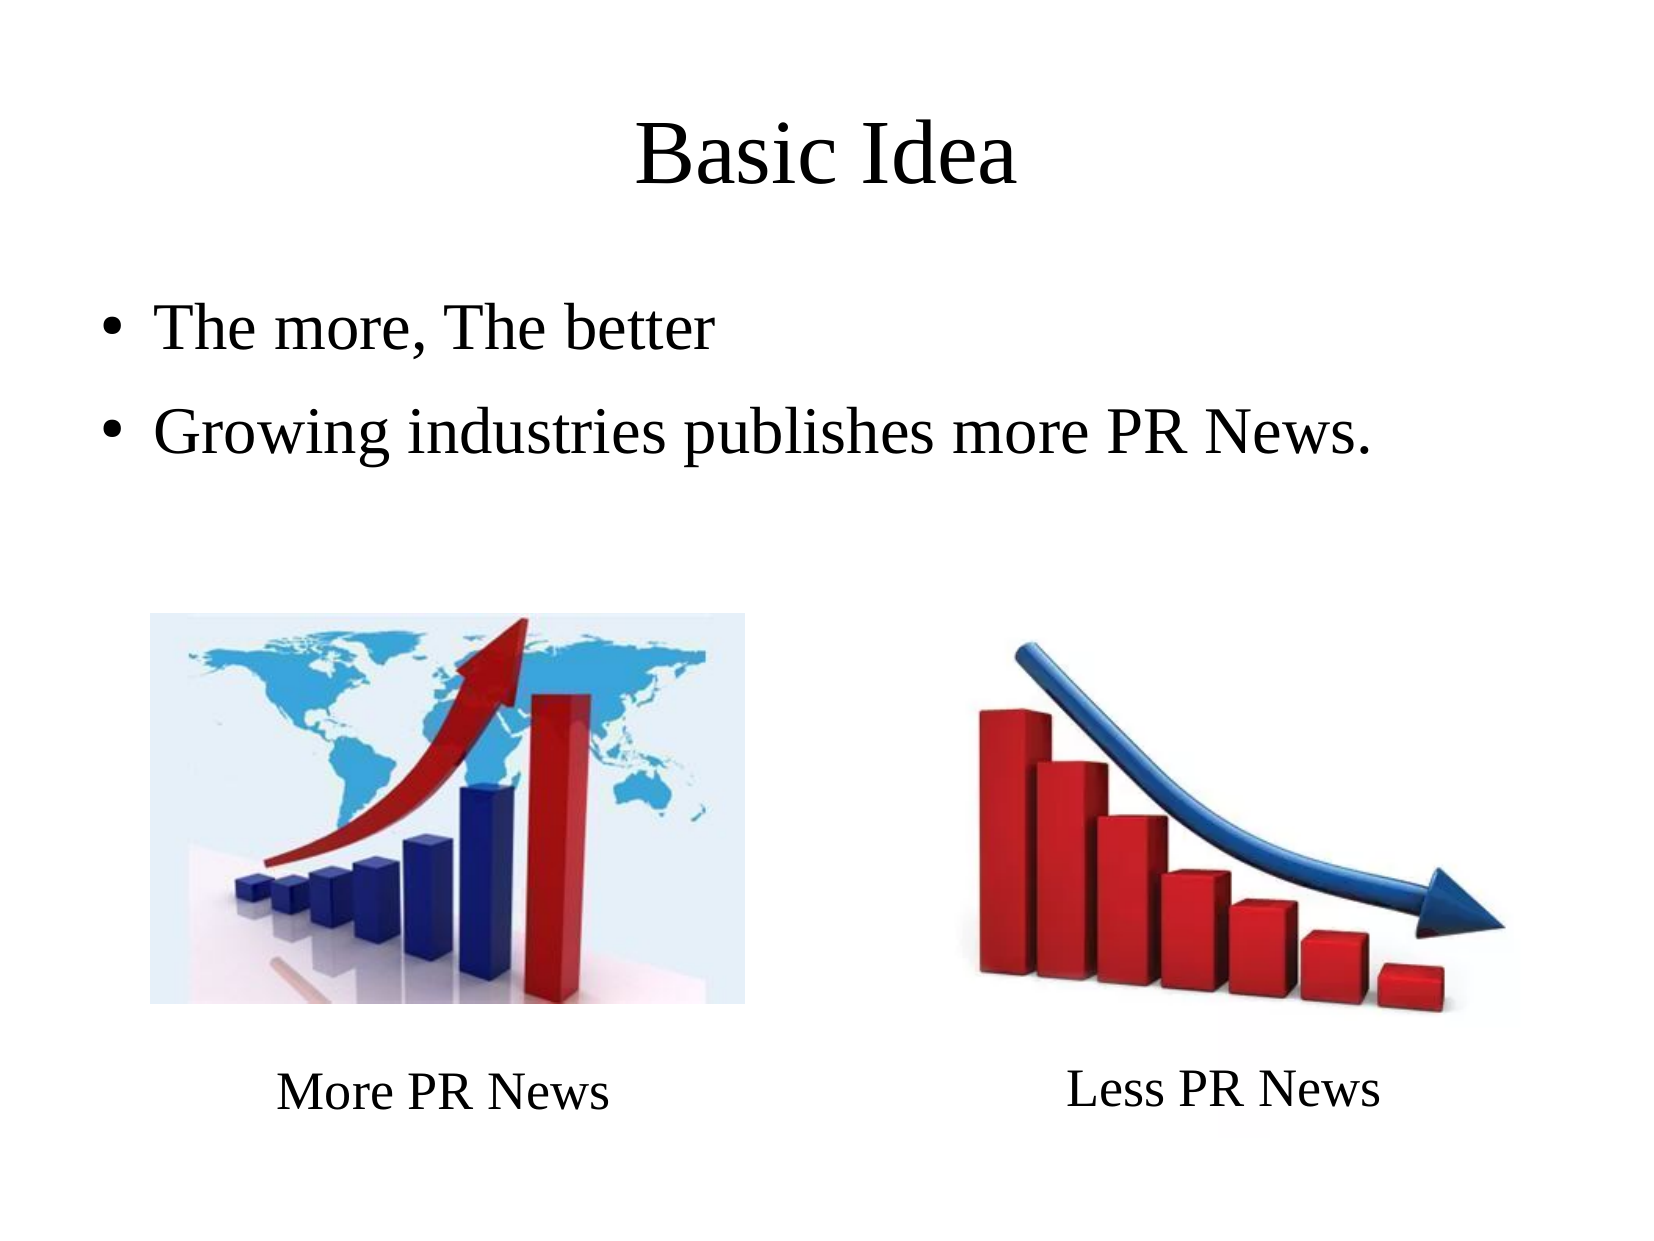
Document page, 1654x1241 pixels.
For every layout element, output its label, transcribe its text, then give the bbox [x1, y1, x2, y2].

text_box Less PR News [1051, 1051, 1398, 1132]
title Basic Idea [82, 49, 1571, 257]
picture [150, 613, 745, 1004]
picture [944, 552, 1531, 1139]
text_box More PR News [261, 1053, 626, 1134]
list The more, The better Growing industries publishes more PR News. [82, 290, 1571, 1010]
